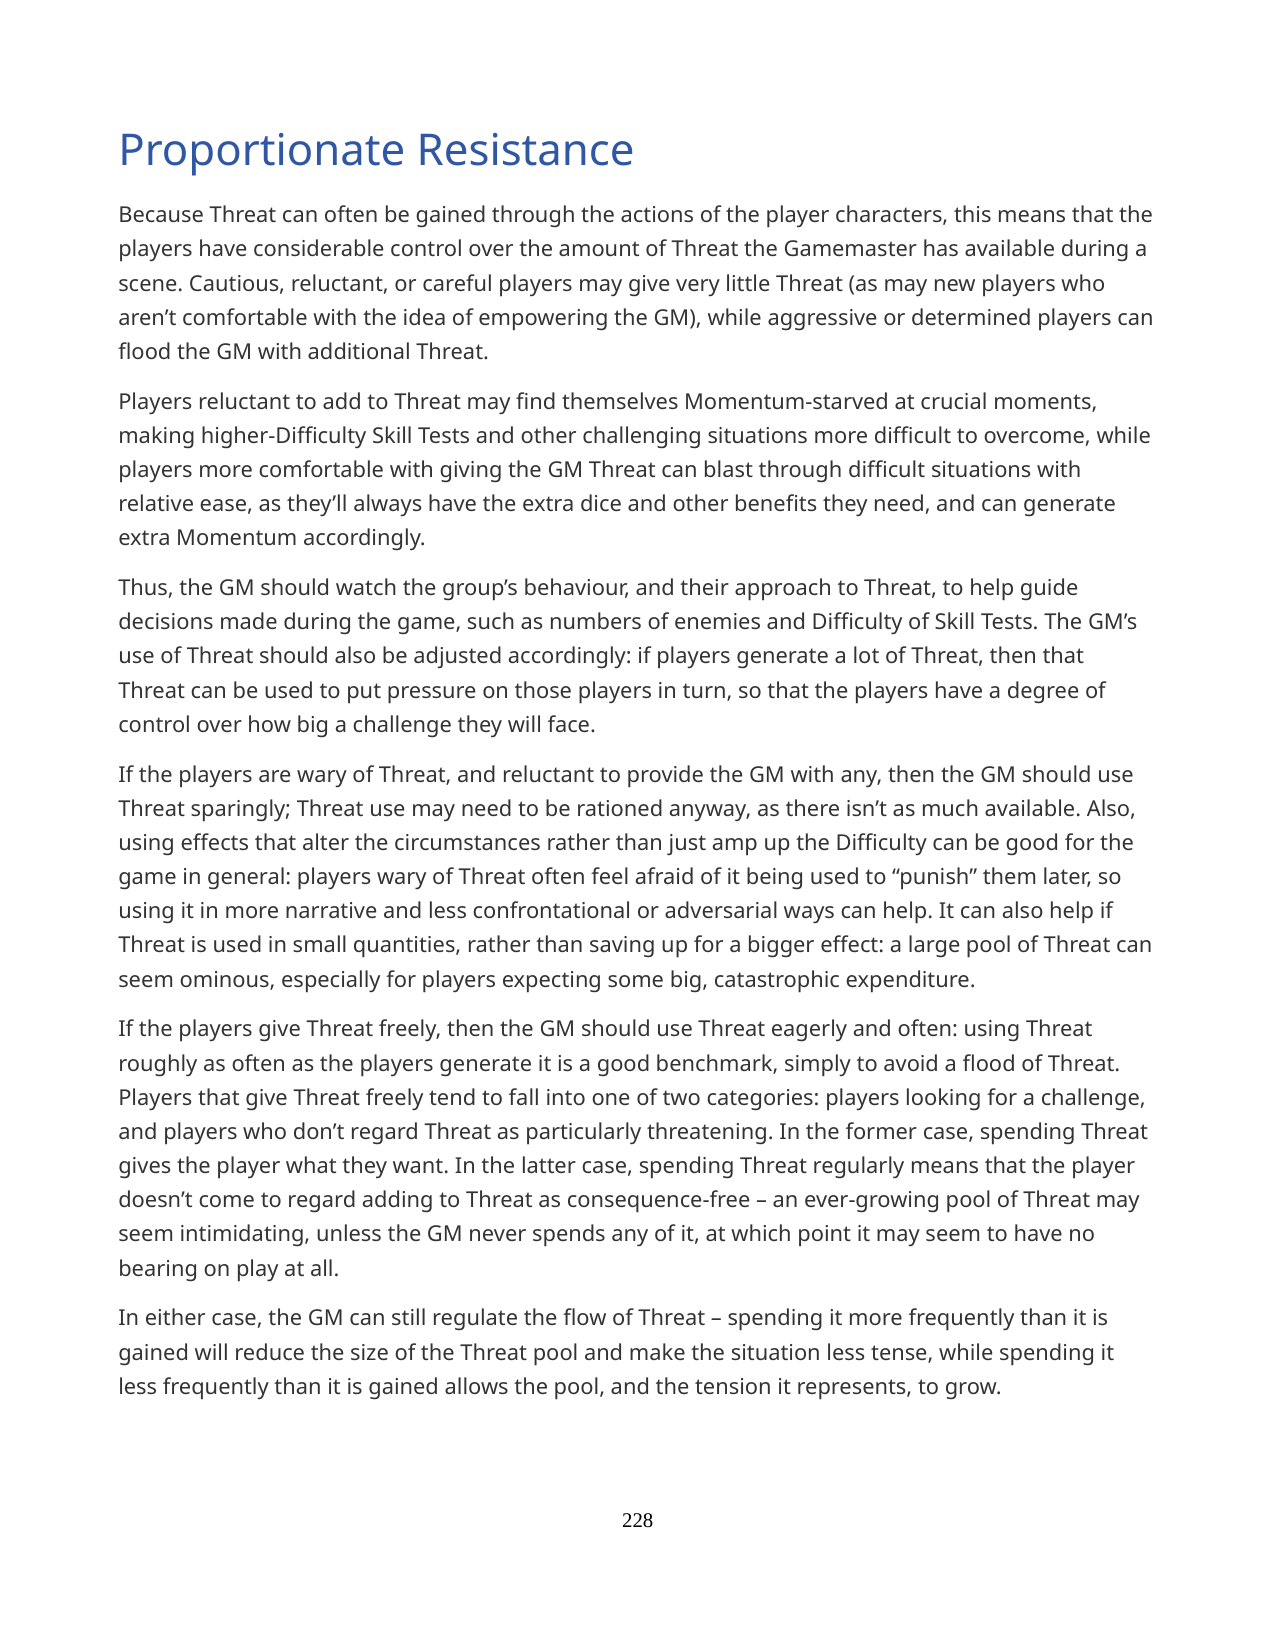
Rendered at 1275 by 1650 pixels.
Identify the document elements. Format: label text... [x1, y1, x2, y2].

subtitle Proportionate Resistance [118, 118, 1157, 178]
text Players reluctant to add to Threat may find themselves Momentum-starved at crucial moments, making higher-Difficulty Skill Tests and other challenging situations more difficult to overcome, while players more comfortable with giving the GM Threat can blast through difficult situations with relative ease, as they’ll always have the extra dice and other benefits they need, and can generate extra Momentum accordingly. [118, 386, 1157, 552]
text If the players are wary of Threat, and reluctant to provide the GM with any, then the GM should use Threat sparingly; Threat use may need to be rationed anyway, as there isn’t as much available. Also, using effects that alter the circumstances rather than just amp up the Difficulty can be good for the game in general: players wary of Threat often feel afraid of it being used to “punish” them later, so using it in more narrative and less confrontational or adversarial ways can help. It can also help if Threat is used in small quantities, rather than saving up for a bigger effect: a large pool of Threat can seem ominous, especially for players expecting some big, catastrophic expenditure. [118, 759, 1157, 993]
text In either case, the GM can still regulate the flow of Threat – spending it more frequently than it is gained will reduce the size of the Threat pool and make the situation less tense, while spending it less frequently than it is gained allows the pool, and the tension it represents, to grow. [118, 1302, 1157, 1401]
text Thus, the GM should watch the group’s behaviour, and their approach to Threat, to help guide decisions made during the game, such as numbers of enemies and Difficulty of Skill Tests. The GM’s use of Threat should also be adjusted accordingly: if players generate a lot of Threat, then that Threat can be used to put pressure on those players in turn, so that the players have a degree of control over how big a challenge they will face. [118, 572, 1157, 739]
text If the players give Threat freely, then the GM should use Threat eagerly and often: using Threat roughly as often as the players generate it is a good benchmark, simply to avoid a flood of Threat. Players that give Threat freely tend to fall into one of two categories: players looking for a challenge, and players who don’t regard Threat as particularly threatening. In the former case, spending Threat gives the player what they want. In the latter case, spending Threat regularly means that the player doesn’t come to regard adding to Threat as consequence-free – an ever-growing pool of Threat may seem intimidating, unless the GM never spends any of it, at which point it may seem to have no bearing on play at all. [118, 1013, 1157, 1282]
text Because Threat can often be gained through the actions of the player characters, this means that the players have considerable control over the amount of Threat the Gamemaster has available during a scene. Cautious, reluctant, or careful players may give very little Threat (as may new players who aren’t comfortable with the idea of empowering the GM), while aggressive or determined players can flood the GM with additional Threat. [118, 199, 1157, 366]
